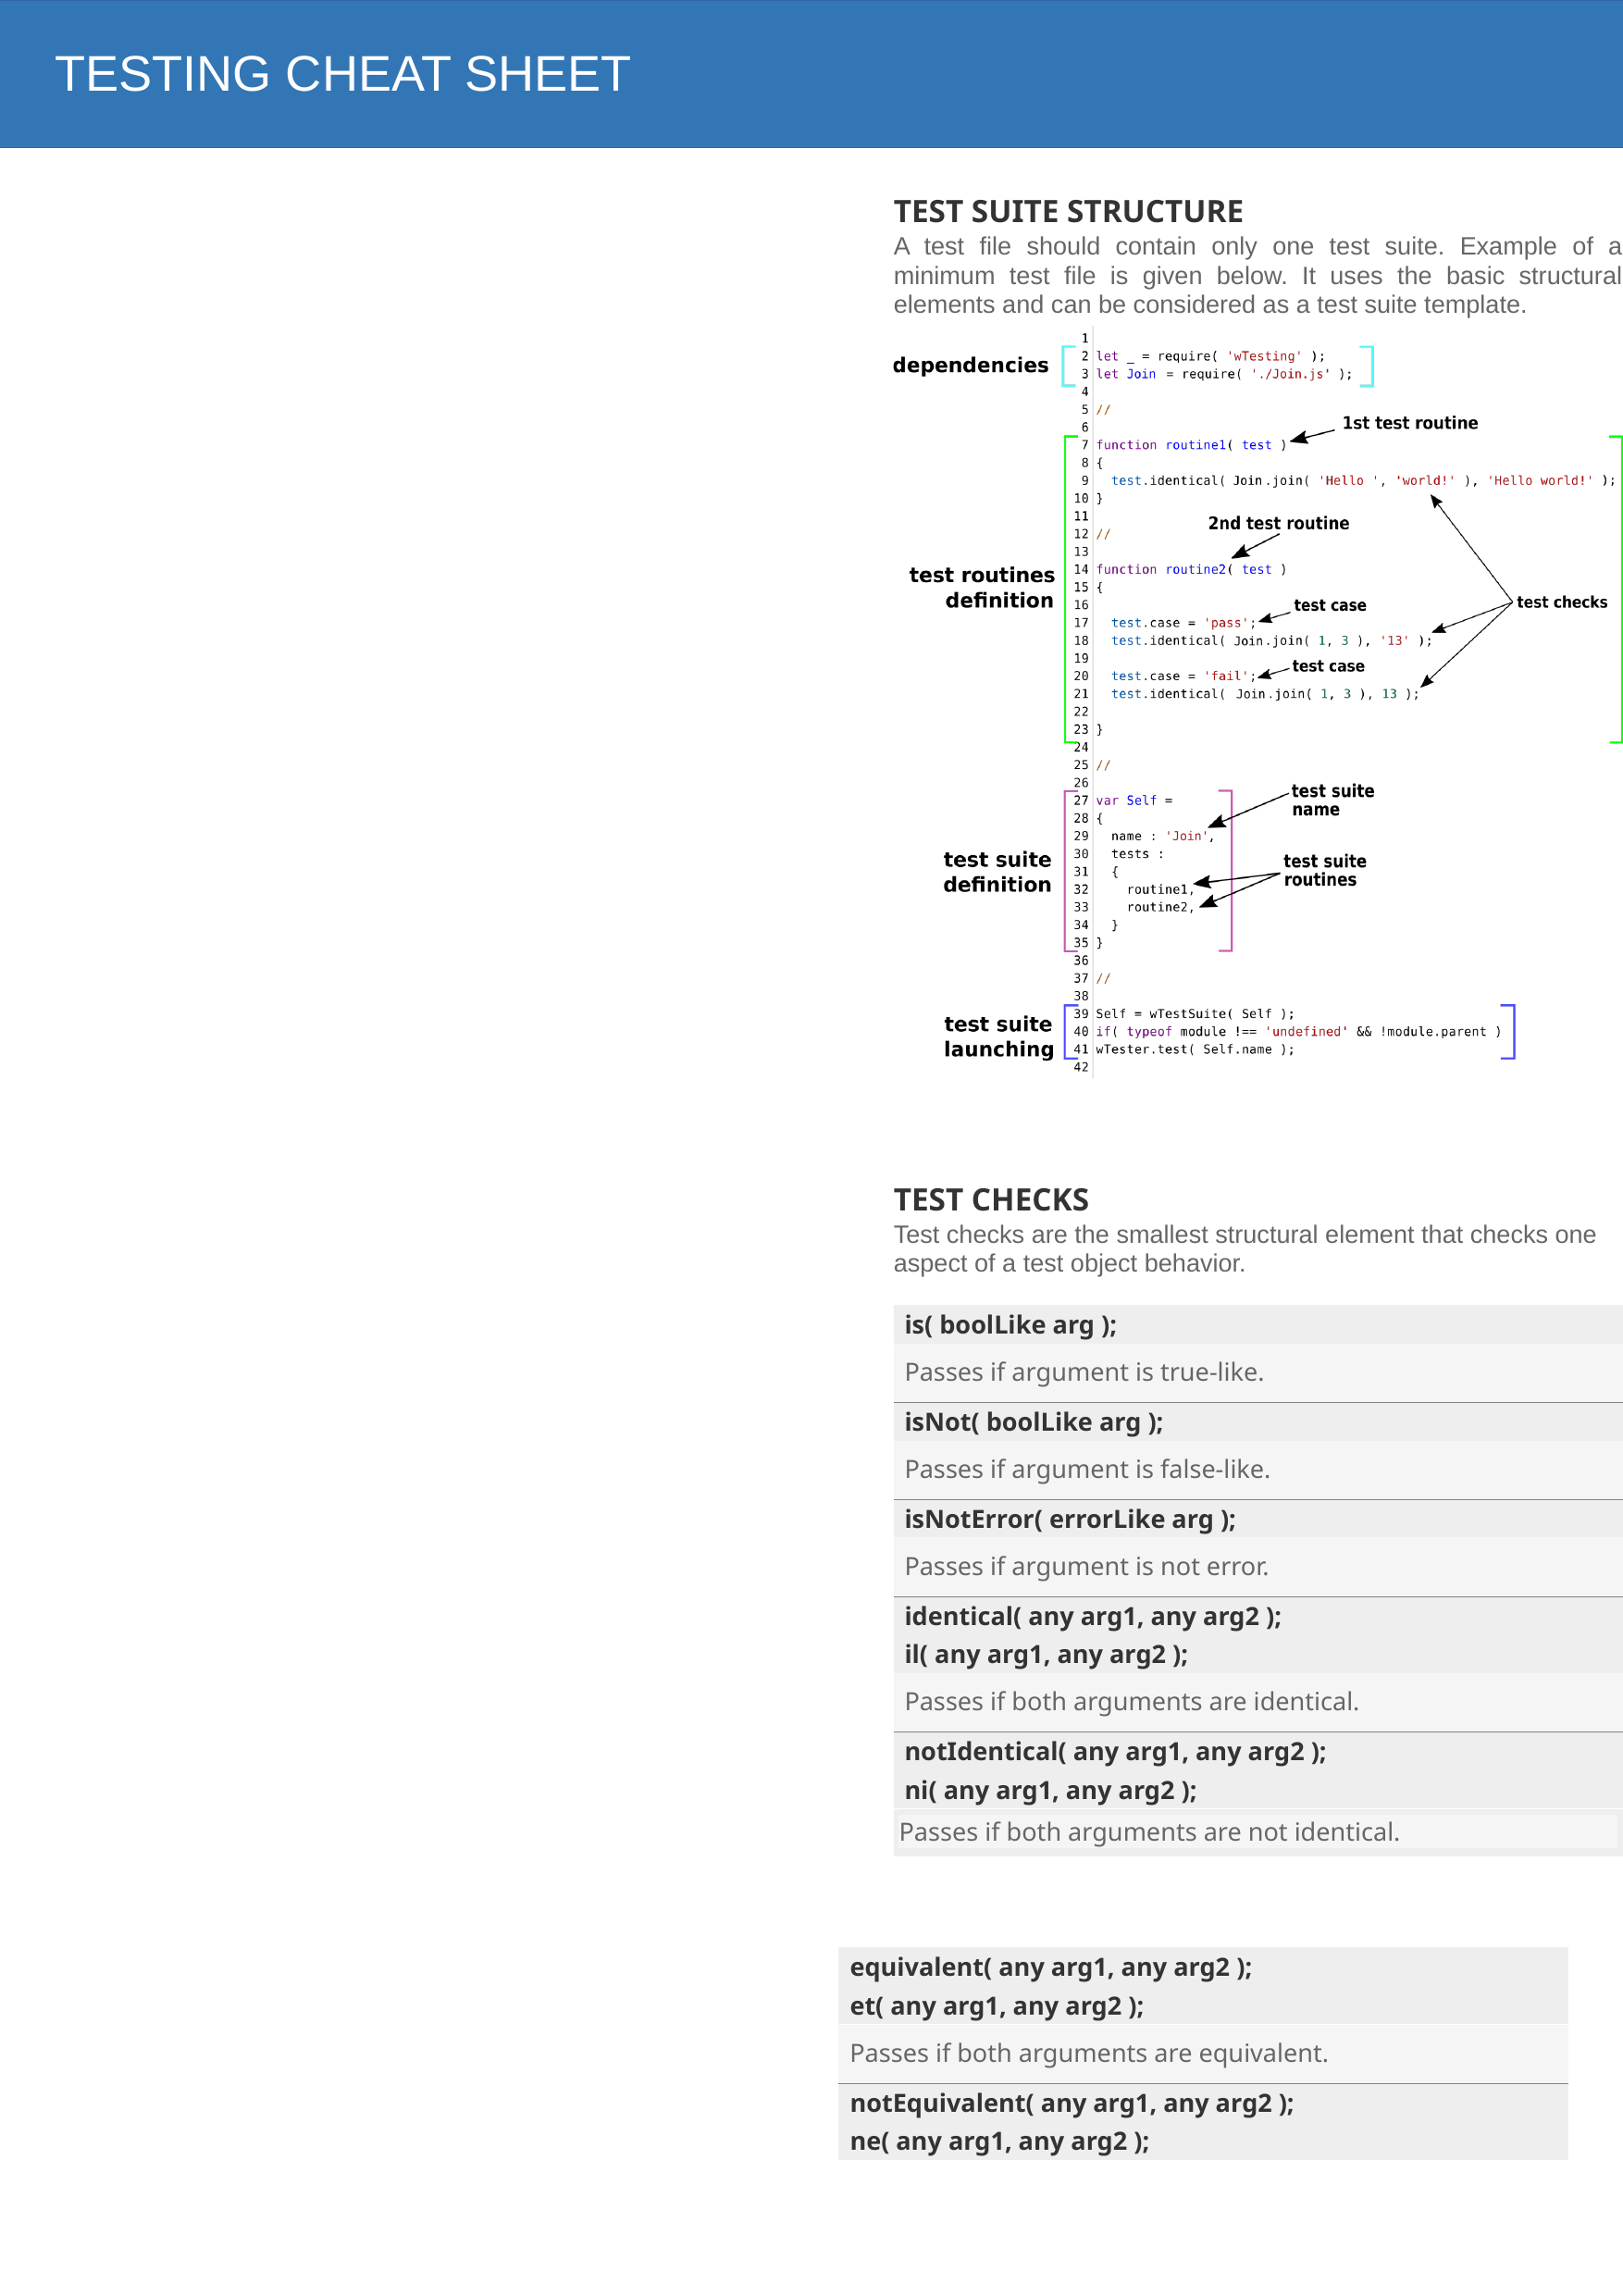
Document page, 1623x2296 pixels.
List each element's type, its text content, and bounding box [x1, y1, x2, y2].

table_cell notEquivalent( any arg1, any arg2 ); ne( any arg1, any arg2 ); [838, 2084, 1568, 2160]
table_cell Passes if both arguments are identical. [894, 1673, 1623, 1731]
table_cell notIdentical( any arg1, any arg2 ); ni( any arg1, any arg2 ); [894, 1732, 1623, 1808]
table_cell identical( any arg1, any arg2 ); il( any arg1, any arg2 ); [894, 1597, 1623, 1673]
table_cell isNotError( errorLike arg ); [894, 1500, 1623, 1537]
table_cell isNot( boolLike arg ); [894, 1403, 1623, 1441]
table_cell Passes if both arguments are equivalent. [838, 2025, 1568, 2083]
picture [893, 326, 1623, 1124]
text A test file should contain only one test suite. Example of a minimum test file is given below. It uses the basic structural elements and can be considered as a test suite template. [894, 231, 1623, 318]
table_cell Passes if argument is true-like. [894, 1344, 1623, 1402]
table_cell Passes if argument is false-like. [894, 1441, 1623, 1499]
subtitle TEST CHECKS [894, 1178, 1623, 1220]
table_header is( boolLike arg ); [894, 1305, 1623, 1344]
subtitle TEST SUITE STRUCTURE [894, 190, 1623, 231]
table_cell Passes if argument is not error. [894, 1537, 1623, 1595]
table_header equivalent( any arg1, any arg2 ); et( any arg1, any arg2 ); [838, 1947, 1568, 2024]
table_cell Passes if both arguments are not identical. [894, 1809, 1623, 1856]
text Test checks are the smallest structural element that checks one aspect of a test object behavior. [894, 1220, 1623, 1278]
